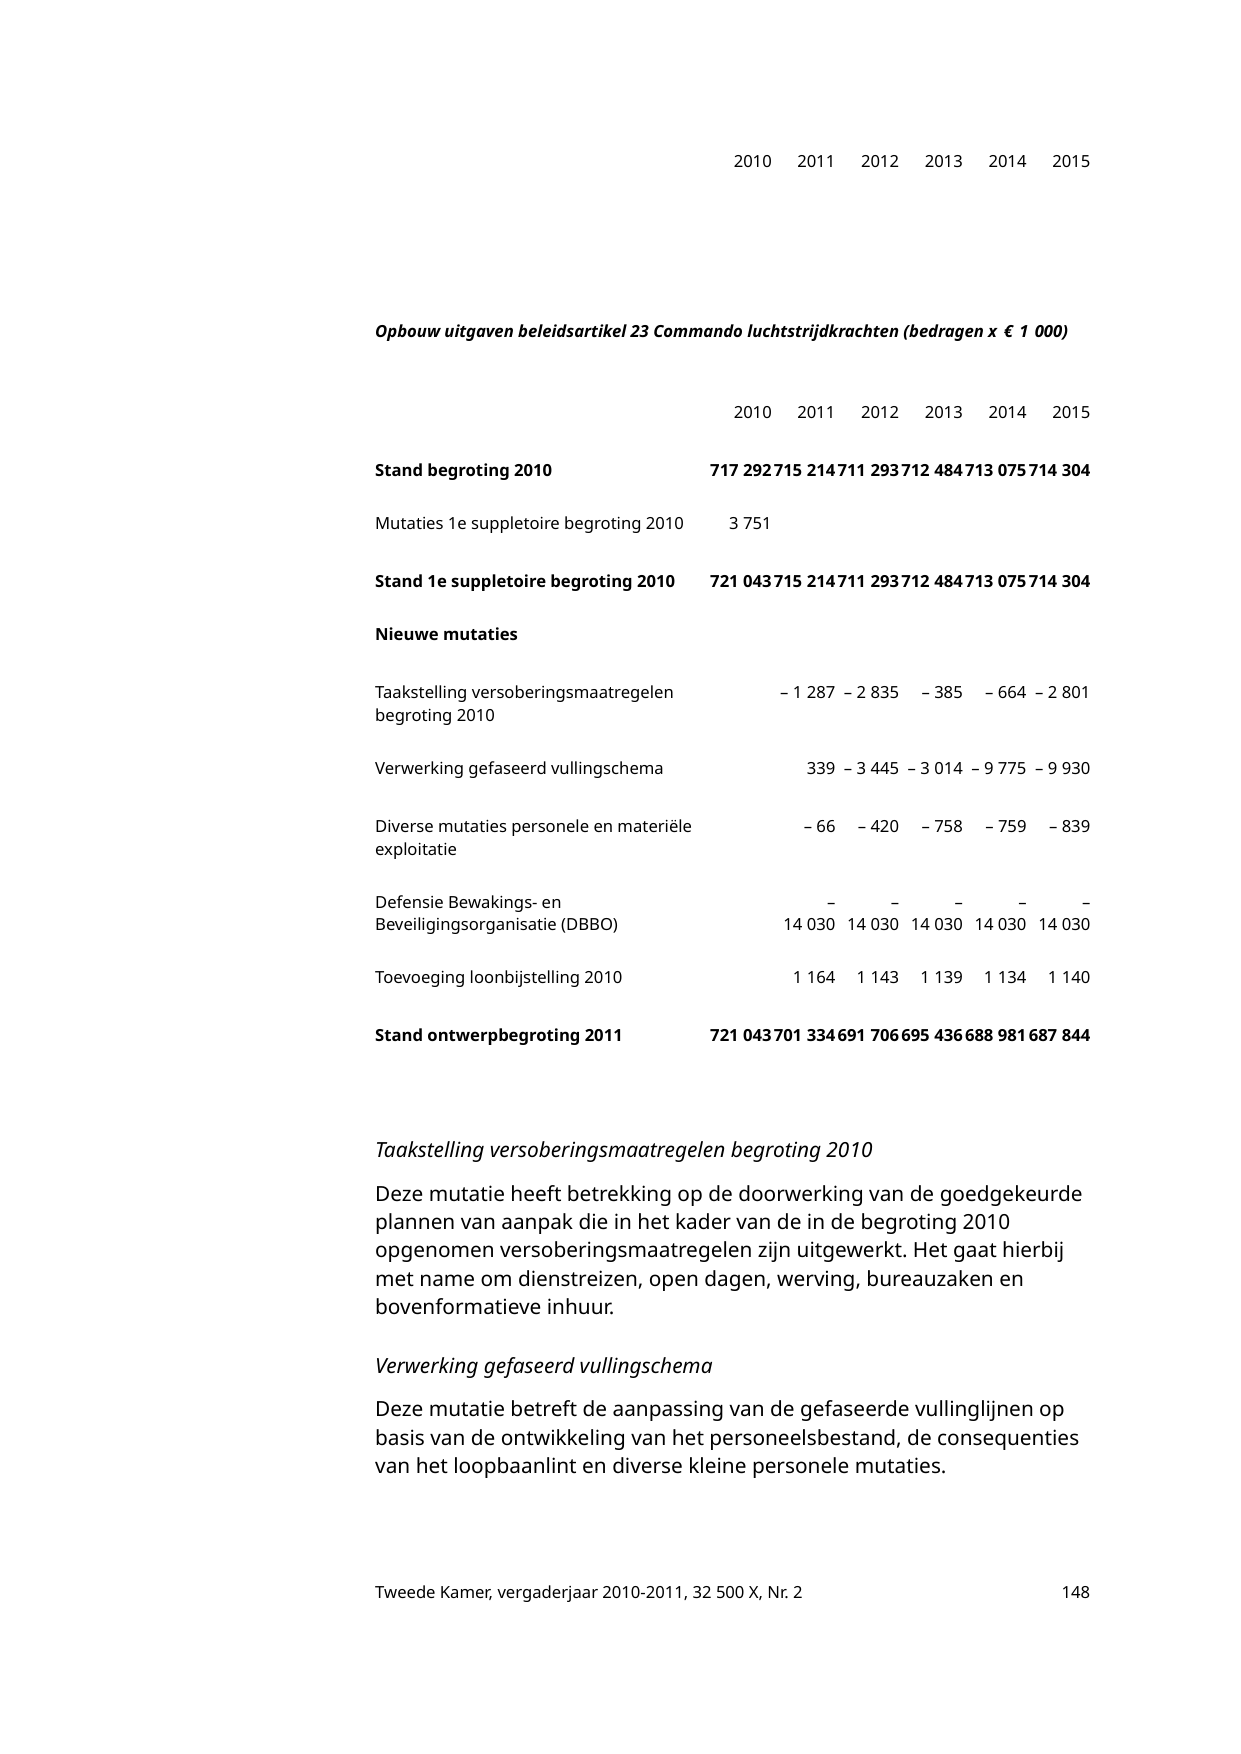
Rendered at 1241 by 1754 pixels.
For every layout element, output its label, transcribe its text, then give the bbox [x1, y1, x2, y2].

table_header 2011 [771, 400, 835, 459]
table_cell [708, 756, 771, 815]
table_cell 1 164 [771, 966, 835, 1024]
table_cell Stand ontwerpbegroting 2011 [375, 1024, 708, 1077]
table_header 2012 [835, 150, 899, 208]
table_cell 1 134 [963, 966, 1026, 1024]
table_cell – 839 [1026, 815, 1090, 890]
table_cell 691 706 [835, 1024, 899, 1077]
text Opbouw uitgaven beleidsartikel 23 Commando luchtstrijdkrachten (bedragen x € 1 000) [375, 319, 1090, 342]
table_cell 687 844 [1026, 1024, 1090, 1077]
table_header 2012 [835, 400, 899, 459]
table_cell [1026, 623, 1090, 681]
table_cell – 14 030 [963, 890, 1026, 966]
table_cell [708, 681, 771, 756]
table_cell 712 484 [899, 459, 963, 511]
table_cell Defensie Bewakings- en Beveiligingsorganisatie (DBBO) [375, 890, 708, 966]
table_cell – 420 [835, 815, 899, 890]
table_cell 701 334 [771, 1024, 835, 1077]
table_cell Taakstelling versoberingsmaatregelen begroting 2010 [375, 681, 708, 756]
table_cell Nieuwe mutaties [375, 623, 708, 681]
table_header 2014 [963, 400, 1026, 459]
text Taakstelling versoberingsmaatregelen begroting 2010 [375, 1135, 1090, 1164]
table_cell [899, 511, 963, 570]
table_header 2010 [708, 150, 771, 208]
table_cell [771, 209, 835, 261]
text Verwerking gefaseerd vullingschema [375, 1351, 1090, 1379]
table_cell 715 214 [771, 459, 835, 511]
table_cell 1 140 [1026, 966, 1090, 1024]
table_cell – 759 [963, 815, 1026, 890]
table_cell – 2 835 [835, 681, 899, 756]
text Deze mutatie heeft betrekking op de doorwerking van de goedgekeurde plannen van aanpak die in het kader van de in de begroting 2010 opgenomen versoberingsmaatregelen zijn uitgewerkt. Het gaat hierbij met name om dienstreizen, open dagen, werving, bureauzaken en bovenformatieve inhuur. [375, 1179, 1090, 1321]
table_cell – 9 930 [1026, 756, 1090, 815]
table_cell 714 304 [1026, 570, 1090, 622]
table_cell 721 043 [708, 570, 771, 622]
table_cell 714 304 [1026, 459, 1090, 511]
table_cell – 385 [899, 681, 963, 756]
table_cell [835, 209, 899, 261]
table_cell – 66 [771, 815, 835, 890]
table_cell [1026, 209, 1090, 261]
table_header 2015 [1026, 400, 1090, 459]
table_cell – 14 030 [899, 890, 963, 966]
table_cell Stand begroting 2010 [375, 459, 708, 511]
table_cell – 758 [899, 815, 963, 890]
table_cell – 3 014 [899, 756, 963, 815]
table_cell 712 484 [899, 570, 963, 622]
table_cell [375, 209, 708, 261]
table_cell 3 751 [708, 511, 771, 570]
table_cell [963, 511, 1026, 570]
table_cell [708, 623, 771, 681]
table_header 2013 [899, 400, 963, 459]
table_cell [708, 966, 771, 1024]
table_cell Stand 1e suppletoire begroting 2010 [375, 570, 708, 622]
table_cell [708, 209, 771, 261]
table_cell [899, 209, 963, 261]
table_cell – 664 [963, 681, 1026, 756]
table_cell [708, 890, 771, 966]
table_cell – 14 030 [1026, 890, 1090, 966]
table_cell Verwerking gefaseerd vullingschema [375, 756, 708, 815]
table_cell – 9 775 [963, 756, 1026, 815]
table_cell 1 139 [899, 966, 963, 1024]
table_cell [963, 623, 1026, 681]
table_cell [835, 511, 899, 570]
table_cell [771, 623, 835, 681]
table_cell 339 [771, 756, 835, 815]
table_cell 721 043 [708, 1024, 771, 1077]
table_cell 713 075 [963, 459, 1026, 511]
table_header 2014 [963, 150, 1026, 208]
table_cell Diverse mutaties personele en materiële exploitatie [375, 815, 708, 890]
table_cell 711 293 [835, 570, 899, 622]
table_header [375, 400, 708, 459]
table_cell Toevoeging loonbijstelling 2010 [375, 966, 708, 1024]
table_header [375, 150, 708, 208]
table_cell [771, 511, 835, 570]
table_cell – 14 030 [835, 890, 899, 966]
table_cell [1026, 511, 1090, 570]
table_header 2011 [771, 150, 835, 208]
table_cell [835, 623, 899, 681]
table_cell Mutaties 1e suppletoire begroting 2010 [375, 511, 708, 570]
table_cell – 3 445 [835, 756, 899, 815]
table_header 2015 [1026, 150, 1090, 208]
table_header 2013 [899, 150, 963, 208]
table_cell – 2 801 [1026, 681, 1090, 756]
table_header 2010 [708, 400, 771, 459]
table_cell 717 292 [708, 459, 771, 511]
table_cell [899, 623, 963, 681]
table_cell 715 214 [771, 570, 835, 622]
text Deze mutatie betreft de aanpassing van de gefaseerde vullinglijnen op basis van de ontwikkeling van het personeelsbestand, de consequenties van het loopbaanlint en diverse kleine personele mutaties. [375, 1394, 1090, 1479]
table_cell [963, 209, 1026, 261]
table_cell 713 075 [963, 570, 1026, 622]
table_cell – 1 287 [771, 681, 835, 756]
table_cell 688 981 [963, 1024, 1026, 1077]
table_cell – 14 030 [771, 890, 835, 966]
table_cell [708, 815, 771, 890]
table_cell 1 143 [835, 966, 899, 1024]
table_cell 711 293 [835, 459, 899, 511]
table_cell 695 436 [899, 1024, 963, 1077]
